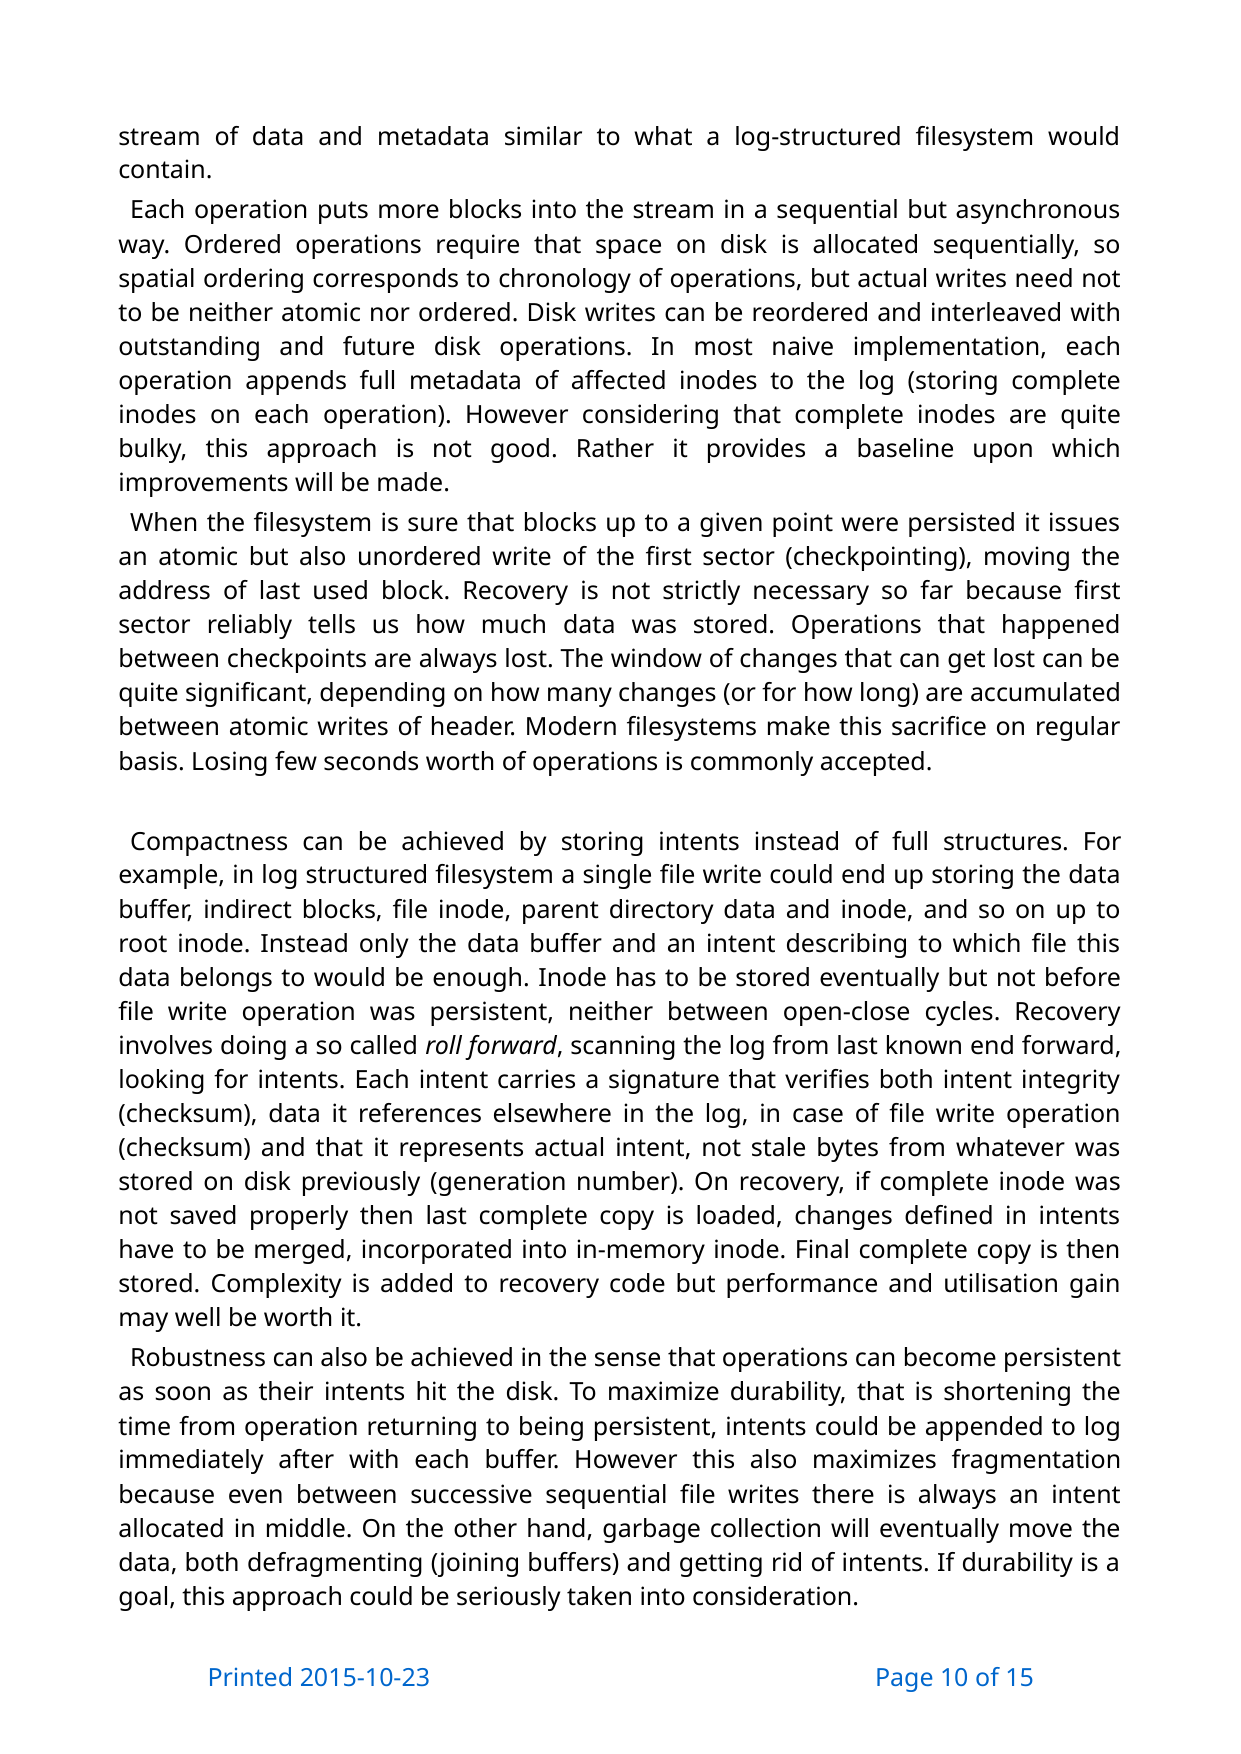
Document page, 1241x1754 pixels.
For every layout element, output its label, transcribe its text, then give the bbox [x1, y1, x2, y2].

text stream of data and metadata similar to what a log-structured filesystem would contain. [118, 118, 1122, 186]
text Compactness can be achieved by storing intents instead of full structures. For example, in log structured filesystem a single file write could end up storing the data buffer, indirect blocks, file inode, parent directory data and inode, and so on up to root inode. Instead only the data buffer and an intent describing to which file this data belongs to would be enough. Inode has to be stored eventually but not before file write operation was persistent, neither between open-close cycles. Recovery involves doing a so called roll forward, scanning the log from last known end forward, looking for intents. Each intent carries a signature that verifies both intent integrity (checksum), data it references elsewhere in the log, in case of file write operation (checksum) and that it represents actual intent, not stale bytes from whatever was stored on disk previously (generation number). On recovery, if complete inode was not saved properly then last complete copy is loaded, changes defined in intents have to be merged, incorporated into in-memory inode. Final complete copy is then stored. Complexity is added to recovery code but performance and utilisation gain may well be worth it. [118, 823, 1122, 1334]
text Robustness can also be achieved in the sense that operations can become persistent as soon as their intents hit the disk. To maximize durability, that is shortening the time from operation returning to being persistent, intents could be appended to log immediately after with each buffer. However this also maximizes fragmentation because even between successive sequential file writes there is always an intent allocated in middle. On the other hand, garbage collection will eventually move the data, both defragmenting (joining buffers) and getting rid of intents. If durability is a goal, this approach could be seriously taken into consideration. [118, 1340, 1122, 1612]
text When the filesystem is sure that blocks up to a given point were persisted it issues an atomic but also unordered write of the first sector (checkpointing), moving the address of last used block. Recovery is not strictly necessary so far because first sector reliably tells us how much data was stored. Operations that happened between checkpoints are always lost. The window of changes that can get lost can be quite significant, depending on how many changes (or for how long) are accumulated between atomic writes of header. Modern filesystems make this sacrifice on regular basis. Losing few seconds worth of operations is commonly accepted. [118, 505, 1122, 777]
text Each operation puts more blocks into the stream in a sequential but asynchronous way. Ordered operations require that space on disk is allocated sequentially, so spatial ordering corresponds to chronology of operations, but actual writes need not to be neither atomic nor ordered. Disk writes can be reordered and interleaved with outstanding and future disk operations. In most naive implementation, each operation appends full metadata of affected inodes to the log (storing complete inodes on each operation). However considering that complete inodes are quite bulky, this approach is not good. Rather it provides a baseline upon which improvements will be made. [118, 192, 1122, 499]
